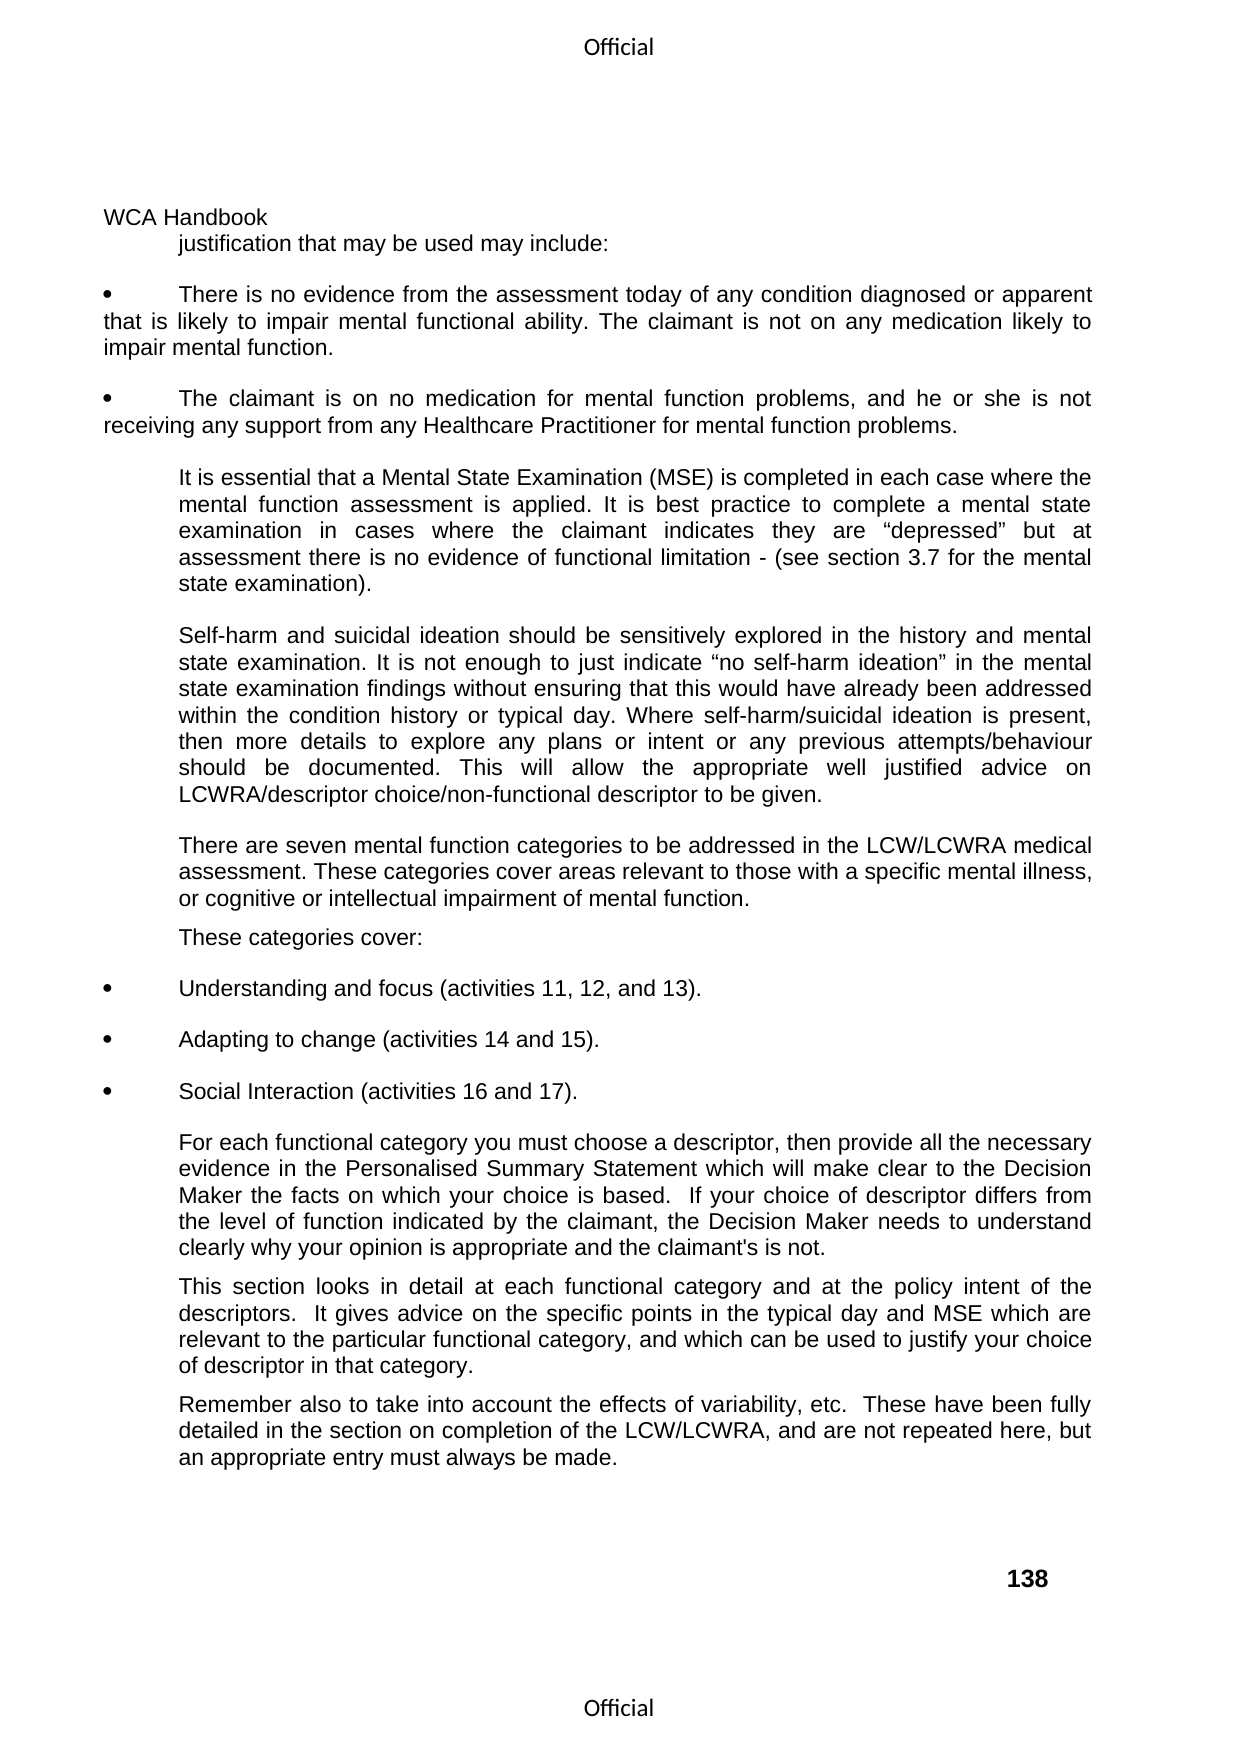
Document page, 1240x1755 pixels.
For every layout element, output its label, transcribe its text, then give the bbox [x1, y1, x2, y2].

list Social Interaction (activities 16 and 17). [103, 1078, 1093, 1104]
text There are seven mental function categories to be addressed in the LCW/LCWRA medical assessment. These categories cover areas relevant to those with a specific mental illness, or cognitive or intellectual impairment of mental function. [178, 832, 1093, 911]
text For each functional category you must choose a descriptor, then provide all the necessary evidence in the Personalised Summary Statement which will make clear to the Decision Maker the facts on which your choice is based. If your choice of descriptor differs from the level of function indicated by the claimant, the Decision Maker needs to understand clearly why your opinion is appropriate and the claimant's is not. [178, 1129, 1093, 1261]
text It is essential that a Mental State Examination (MSE) is completed in each case where the mental function assessment is applied. It is best practice to complete a mental state examination in cases where the claimant indicates they are “depressed” but at assessment there is no evidence of functional limitation - (see section 3.7 for the mental state examination). [178, 464, 1093, 596]
list justification that may be used may include: [178, 230, 1093, 256]
list The claimant is on no medication for mental function problems, and he or she is not receiving any support from any Healthcare Practitioner for mental function problems. [103, 385, 1093, 438]
list Adapting to change (activities 14 and 15). [103, 1026, 1093, 1053]
text This section looks in detail at each functional category and at the policy intent of the descriptors. It gives advice on the specific points in the typical day and MSE which are relevant to the particular functional category, and which can be used to justify your choice of descriptor in that category. [178, 1273, 1093, 1379]
text These categories cover: [178, 923, 1093, 950]
list Understanding and focus (activities 11, 12, and 13). [103, 975, 1093, 1001]
list There is no evidence from the assessment today of any condition diagnosed or apparent that is likely to impair mental functional ability. The claimant is not on any medication likely to impair mental function. [103, 281, 1093, 360]
text Remember also to take into account the effects of variability, etc. These have been fully detailed in the section on completion of the LCW/LCWRA, and are not repeated here, but an appropriate entry must always be made. [178, 1391, 1093, 1470]
text Self-harm and suicidal ideation should be sensitively explored in the history and mental state examination. It is not enough to just indicate “no self-harm ideation” in the mental state examination findings without ensuring that this would have already been addressed within the condition history or typical day. Where self-harm/suicidal ideation is present, then more details to explore any plans or intent or any previous attempts/behaviour should be documented. This will allow the appropriate well justified advice on LCWRA/descriptor choice/non-functional descriptor to be given. [178, 622, 1093, 807]
